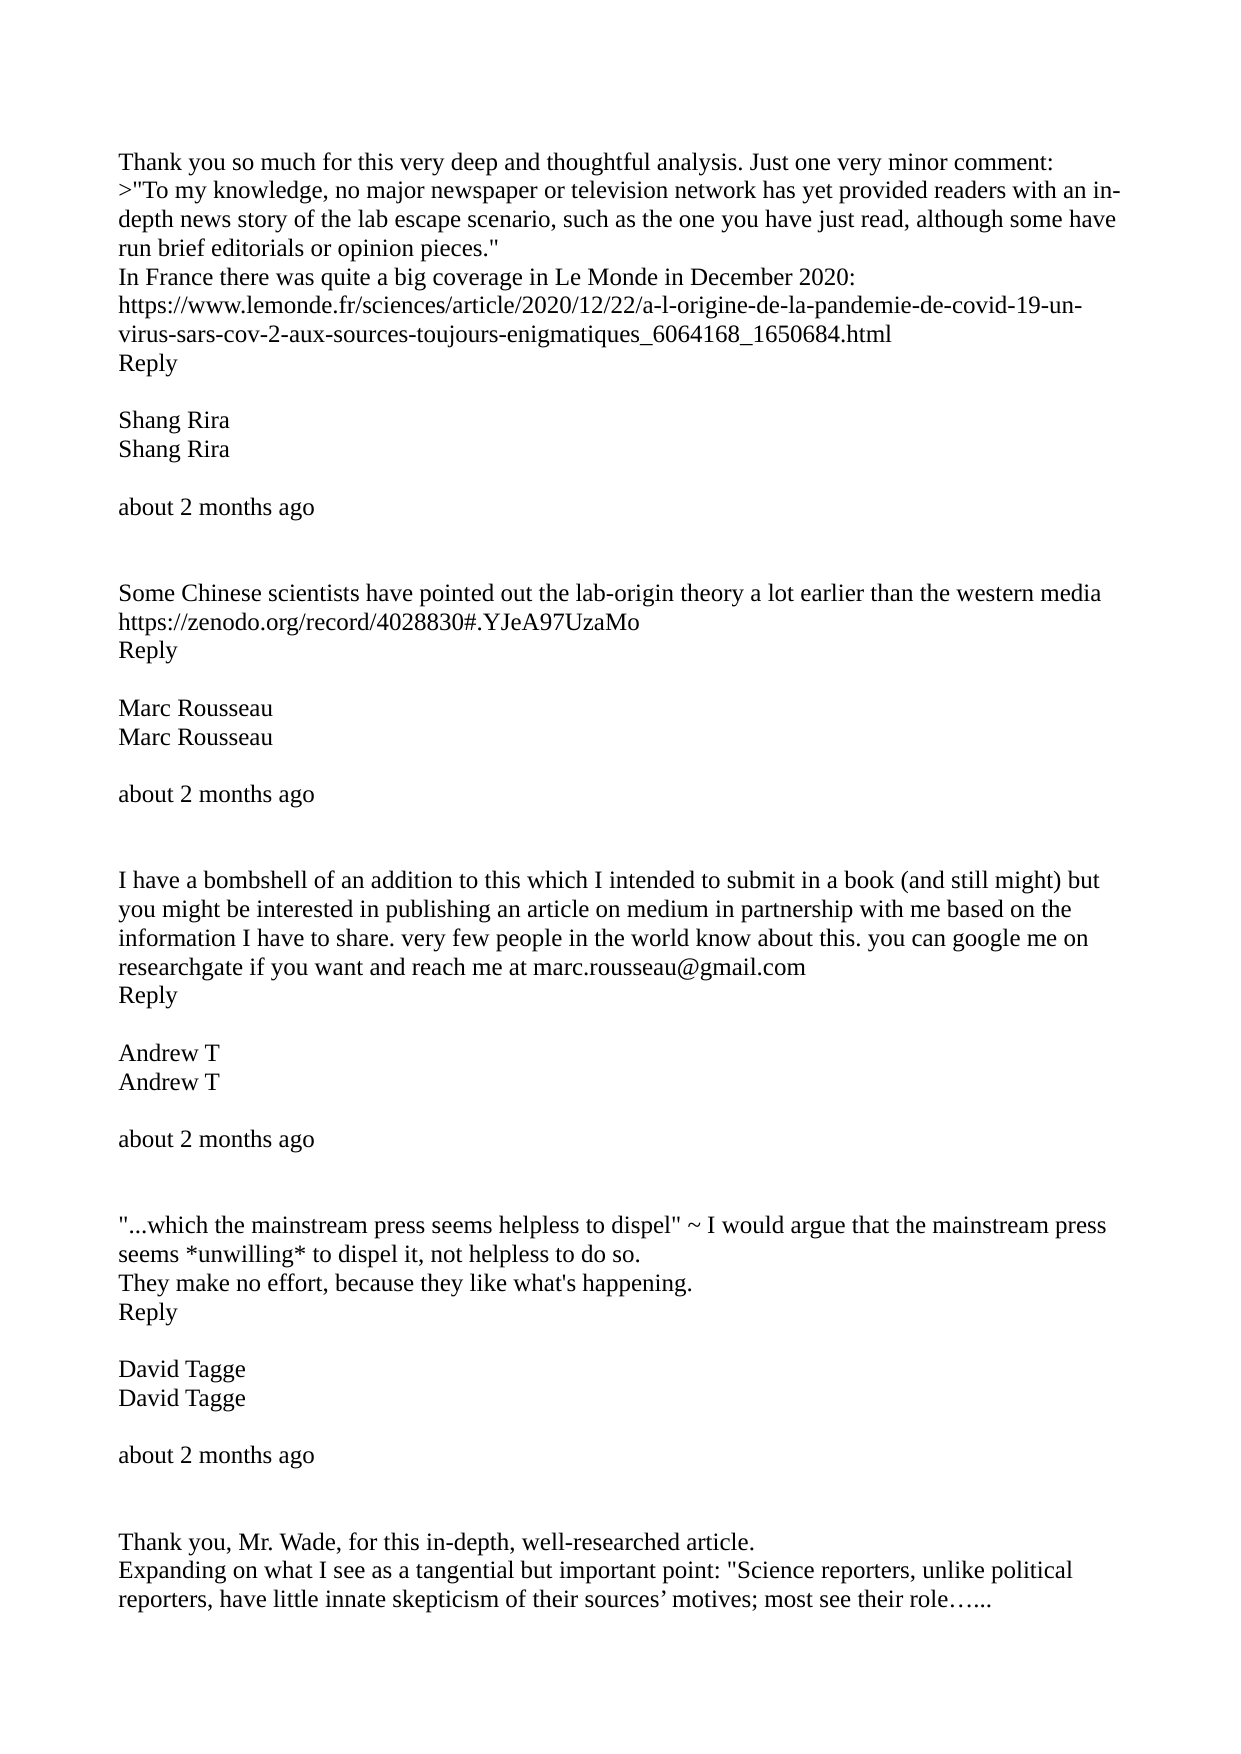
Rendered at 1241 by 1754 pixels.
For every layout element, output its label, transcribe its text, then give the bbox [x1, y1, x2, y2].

text David Tagge [118, 1383, 1122, 1412]
text Andrew T [118, 1067, 1122, 1096]
text Andrew T [118, 1038, 1122, 1067]
text Marc Rousseau [118, 693, 1122, 722]
text David Tagge [118, 1354, 1122, 1383]
text https://zenodo.org/record/4028830#.YJeA97UzaMo [118, 607, 1122, 636]
text about 2 months ago [118, 779, 1122, 808]
text Expanding on what I see as a tangential but important point: "Science reporters, unlike political reporters, have little innate skepticism of their sources’ motives; most see their role…... [118, 1556, 1122, 1613]
text In France there was quite a big coverage in Le Monde in December 2020: [118, 262, 1122, 291]
text They make no effort, because they like what's happening. [118, 1268, 1122, 1297]
text Some Chinese scientists have pointed out the lab-origin theory a lot earlier than the western media [118, 578, 1122, 607]
text Thank you, Mr. Wade, for this in-depth, well-researched article. [118, 1527, 1122, 1556]
text about 2 months ago [118, 1441, 1122, 1469]
text about 2 months ago [118, 1124, 1122, 1153]
text I have a bombshell of an addition to this which I intended to submit in a book (and still might) but you might be interested in publishing an article on medium in partnership with me based on the information I have to share. very few people in the world know about this. you can google me on researchgate if you want and reach me at marc.rousseau@gmail.com [118, 866, 1122, 981]
text Reply [118, 636, 1122, 664]
text about 2 months ago [118, 492, 1122, 521]
text https://www.lemonde.fr/sciences/article/2020/12/22/a-l-origine-de-la-pandemie-de-covid-19-un-virus-sars-cov-2-aux-sources-toujours-enigmatiques_6064168_1650684.html [118, 291, 1122, 348]
text "...which the mainstream press seems helpless to dispel" ~ I would argue that the mainstream press seems *unwilling* to dispel it, not helpless to do so. [118, 1211, 1122, 1268]
text Shang Rira [118, 406, 1122, 434]
text Shang Rira [118, 434, 1122, 463]
text Reply [118, 1297, 1122, 1326]
text Thank you so much for this very deep and thoughtful analysis. Just one very minor comment: [118, 147, 1122, 176]
text Marc Rousseau [118, 722, 1122, 751]
text Reply [118, 981, 1122, 1009]
text Reply [118, 348, 1122, 377]
text >"To my knowledge, no major newspaper or television network has yet provided readers with an in-depth news story of the lab escape scenario, such as the one you have just read, although some have run brief editorials or opinion pieces." [118, 176, 1122, 262]
